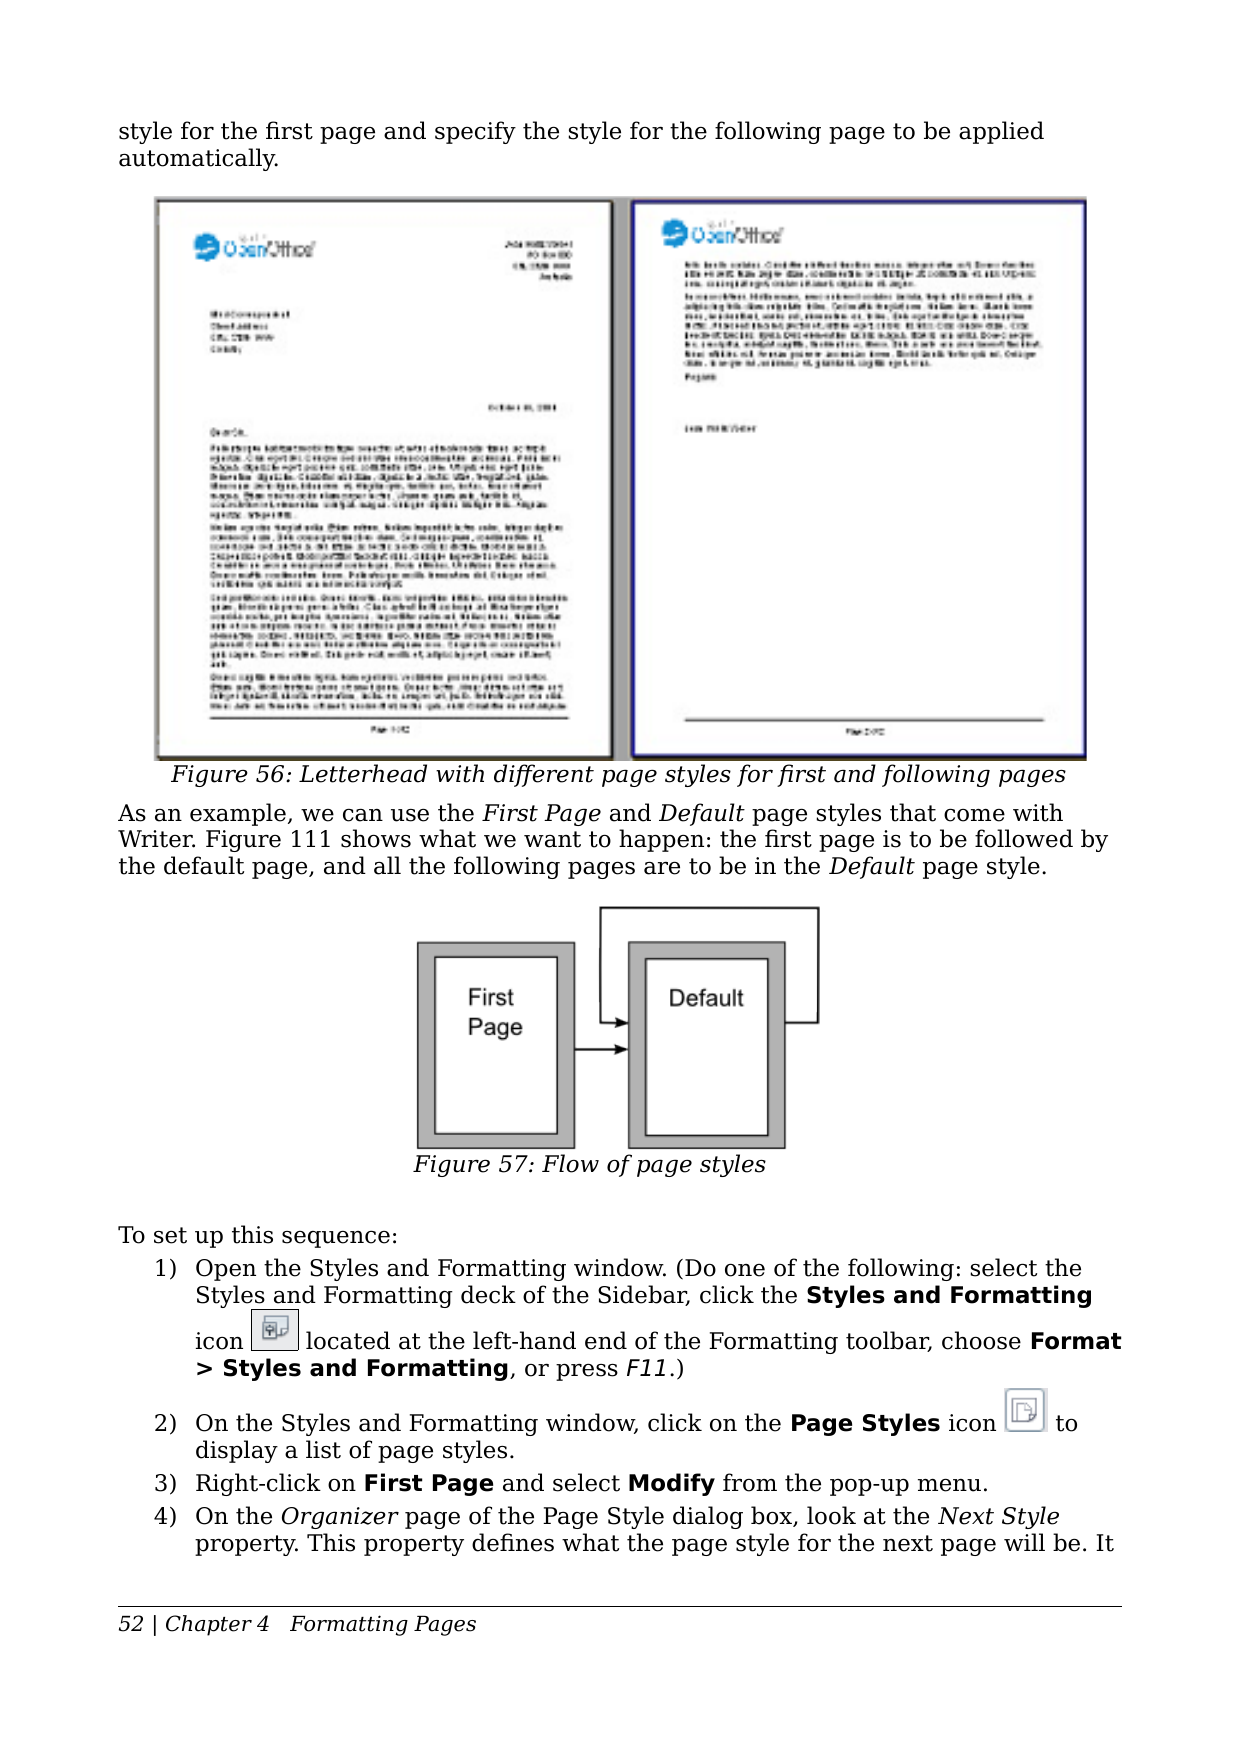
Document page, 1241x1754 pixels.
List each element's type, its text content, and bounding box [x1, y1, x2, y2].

list To set up this sequence: [118, 1222, 1122, 1249]
list Open the Styles and Formatting window. (Do one of the following: select the Styles and Formatting deck of the Sidebar, click the Styles and Formatting icon located at the left-hand end of the Formatting toolbar, choose Format > Styles and Formatting, or press F11.) [177, 1256, 1122, 1382]
text Figure 57: Flow of page styles [414, 1152, 827, 1178]
text As an example, we can use the First Page and Default page styles that come with Writer. Figure 111 shows what we want to happen: the first page is to be followed by the default page, and all the following pages are to be in the Default page style. [118, 800, 1122, 880]
text style for the first page and specify the style for the following page to be applied automatically. [118, 118, 1122, 171]
picture [413, 905, 827, 1152]
list Right-click on First Page and select Modify from the pop-up menu. [177, 1470, 1122, 1497]
picture [252, 1310, 298, 1350]
text Figure 56: Letterhead with different page styles for first and following pages [153, 761, 1087, 787]
picture [1004, 1388, 1048, 1432]
picture [153, 196, 1087, 761]
list On the Organizer page of the Page Style dialog box, look at the Next Style property. This property defines what the page style for the next page will be. It [177, 1503, 1122, 1556]
list On the Styles and Formatting window, click on the Page Styles icon to display a list of page styles. [177, 1388, 1122, 1464]
